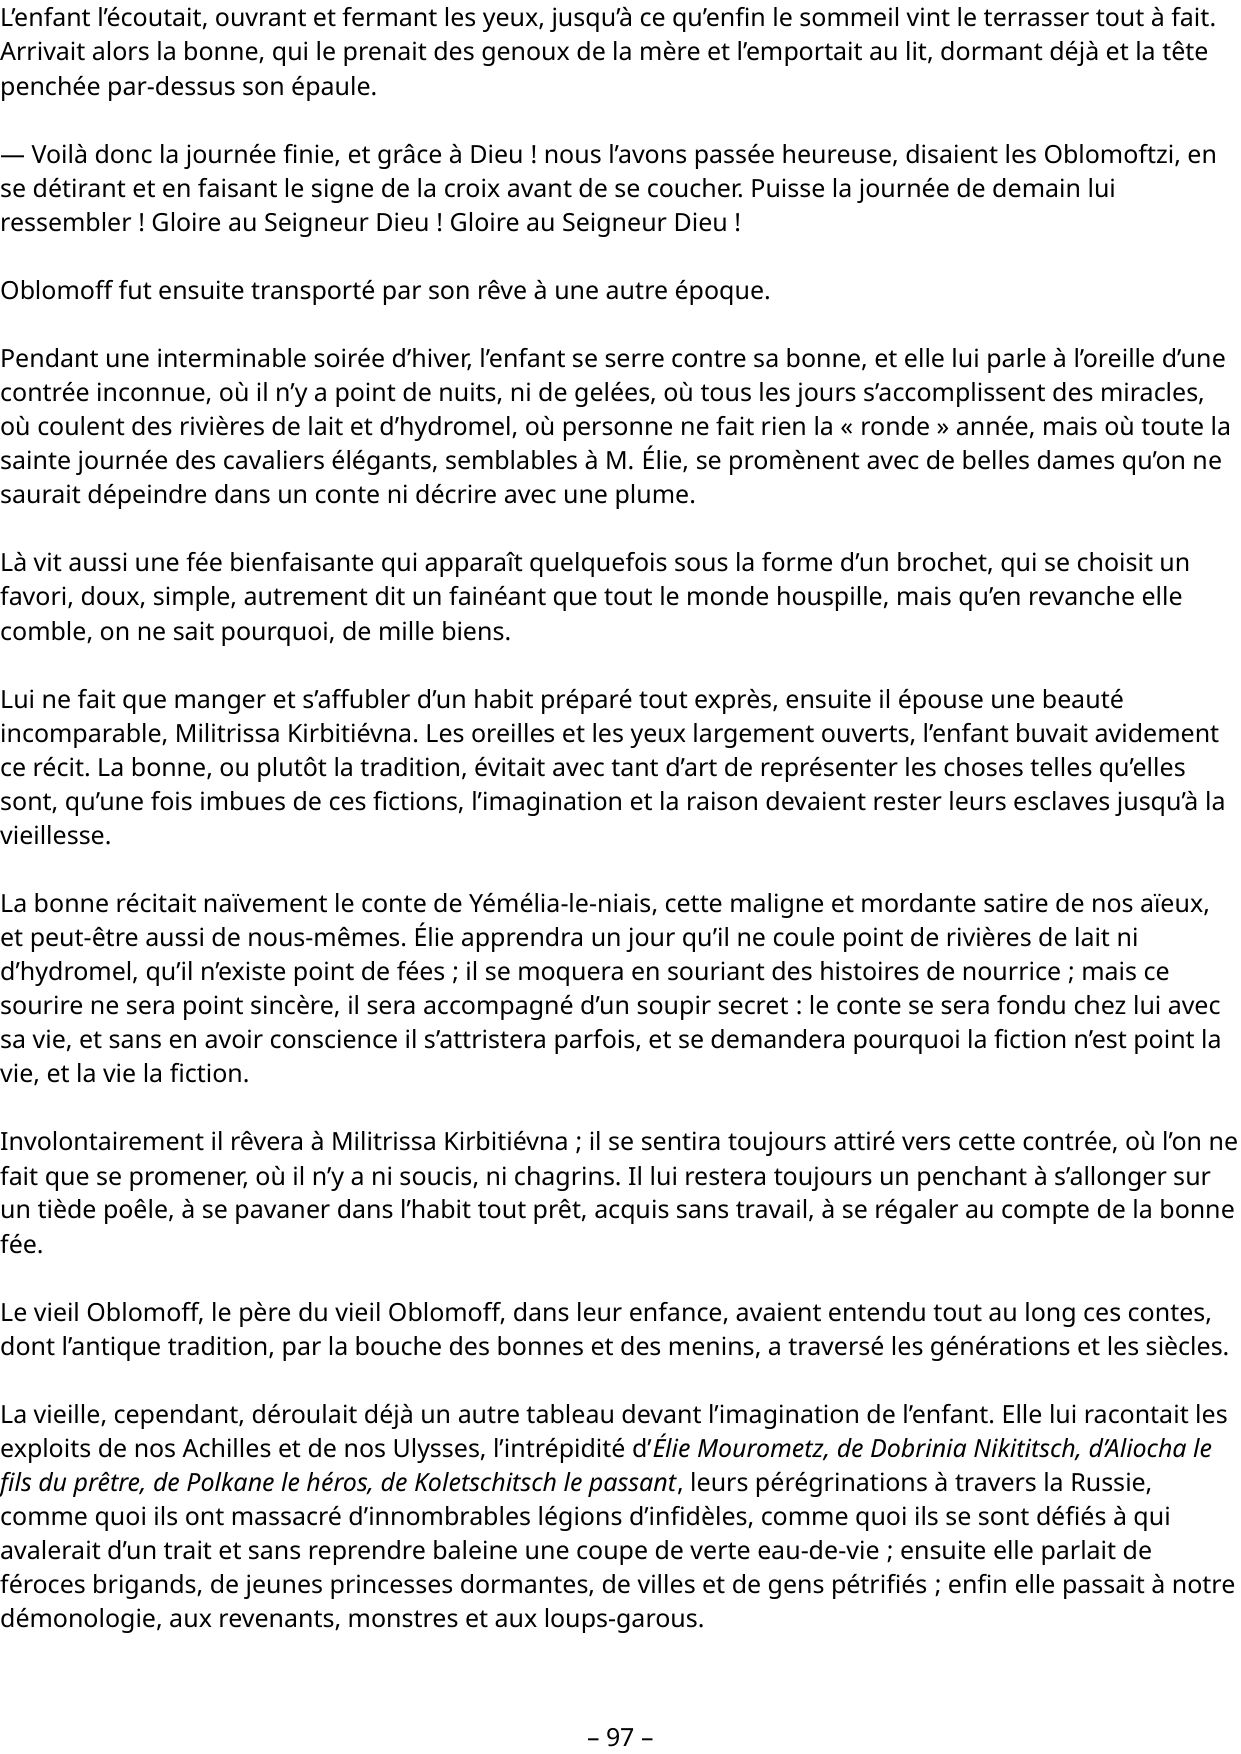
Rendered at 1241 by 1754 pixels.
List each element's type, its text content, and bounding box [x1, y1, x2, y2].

text Lui ne fait que manger et s’affubler d’un habit préparé tout exprès, ensuite il épouse une beauté incomparable, Militrissa Kirbitiévna. Les oreilles et les yeux largement ouverts, l’enfant buvait avidement ce récit. La bonne, ou plutôt la tradition, évitait avec tant d’art de représenter les choses telles qu’elles sont, qu’une fois imbues de ces fictions, l’imagination et la raison devaient rester leurs esclaves jusqu’à la vieillesse. [0, 681, 1240, 852]
text Involontairement il rêvera à Militrissa Kirbitiévna ; il se sentira toujours attiré vers cette contrée, où l’on ne fait que se promener, où il n’y a ni soucis, ni chagrins. Il lui restera toujours un penchant à s’allonger sur un tiède poêle, à se pavaner dans l’habit tout prêt, acquis sans travail, à se régaler au compte de la bonne fée. [0, 1124, 1240, 1260]
text — Voilà donc la journée finie, et grâce à Dieu ! nous l’avons passée heureuse, disaient les Oblomoftzi, en se détirant et en faisant le signe de la croix avant de se coucher. Puisse la journée de demain lui ressembler ! Gloire au Seigneur Dieu ! Gloire au Seigneur Dieu ! [0, 136, 1240, 238]
text Pendant une interminable soirée d’hiver, l’enfant se serre contre sa bonne, et elle lui parle à l’oreille d’une contrée inconnue, où il n’y a point de nuits, ni de gelées, où tous les jours s’accomplissent des miracles, où coulent des rivières de lait et d’hydromel, où personne ne fait rien la « ronde » année, mais où toute la sainte journée des cavaliers élégants, semblables à M. Élie, se promènent avec de belles dames qu’on ne saurait dépeindre dans un conte ni décrire avec une plume. [0, 341, 1240, 511]
text La vieille, cependant, déroulait déjà un autre tableau devant l’imagination de l’enfant. Elle lui racontait les exploits de nos Achilles et de nos Ulysses, l’intrépidité d’Élie Mourometz, de Dobrinia Nikititsch, d’Aliocha le fils du prêtre, de Polkane le héros, de Koletschitsch le passant, leurs pérégrinations à travers la Russie, comme quoi ils ont massacré d’innombrables légions d’infidèles, comme quoi ils se sont défiés à qui avalerait d’un trait et sans reprendre baleine une coupe de verte eau-de-vie ; ensuite elle parlait de féroces brigands, de jeunes princesses dormantes, de villes et de gens pétrifiés ; enfin elle passait à notre démonologie, aux revenants, monstres et aux loups-garous. [0, 1397, 1240, 1635]
text L’enfant l’écoutait, ouvrant et fermant les yeux, jusqu’à ce qu’enfin le sommeil vint le terrasser tout à fait. Arrivait alors la bonne, qui le prenait des genoux de la mère et l’emportait au lit, dormant déjà et la tête penchée par-dessus son épaule. [0, 0, 1240, 102]
text La bonne récitait naïvement le conte de Yémélia-le-niais, cette maligne et mordante satire de nos aïeux, et peut-être aussi de nous-mêmes. Élie apprendra un jour qu’il ne coule point de rivières de lait ni d’hydromel, qu’il n’existe point de fées ; il se moquera en souriant des histoires de nourrice ; mais ce sourire ne sera point sincère, il sera accompagné d’un soupir secret : le conte se sera fondu chez lui avec sa vie, et sans en avoir conscience il s’attristera parfois, et se demandera pourquoi la fiction n’est point la vie, et la vie la fiction. [0, 886, 1240, 1090]
text Le vieil Oblomoff, le père du vieil Oblomoff, dans leur enfance, avaient entendu tout au long ces contes, dont l’antique tradition, par la bouche des bonnes et des menins, a traversé les générations et les siècles. [0, 1294, 1240, 1362]
text Là vit aussi une fée bienfaisante qui apparaît quelquefois sous la forme d’un brochet, qui se choisit un favori, doux, simple, autrement dit un fainéant que tout le monde houspille, mais qu’en revanche elle comble, on ne sait pourquoi, de mille biens. [0, 545, 1240, 647]
text Oblomoff fut ensuite transporté par son rêve à une autre époque. [0, 272, 1240, 307]
